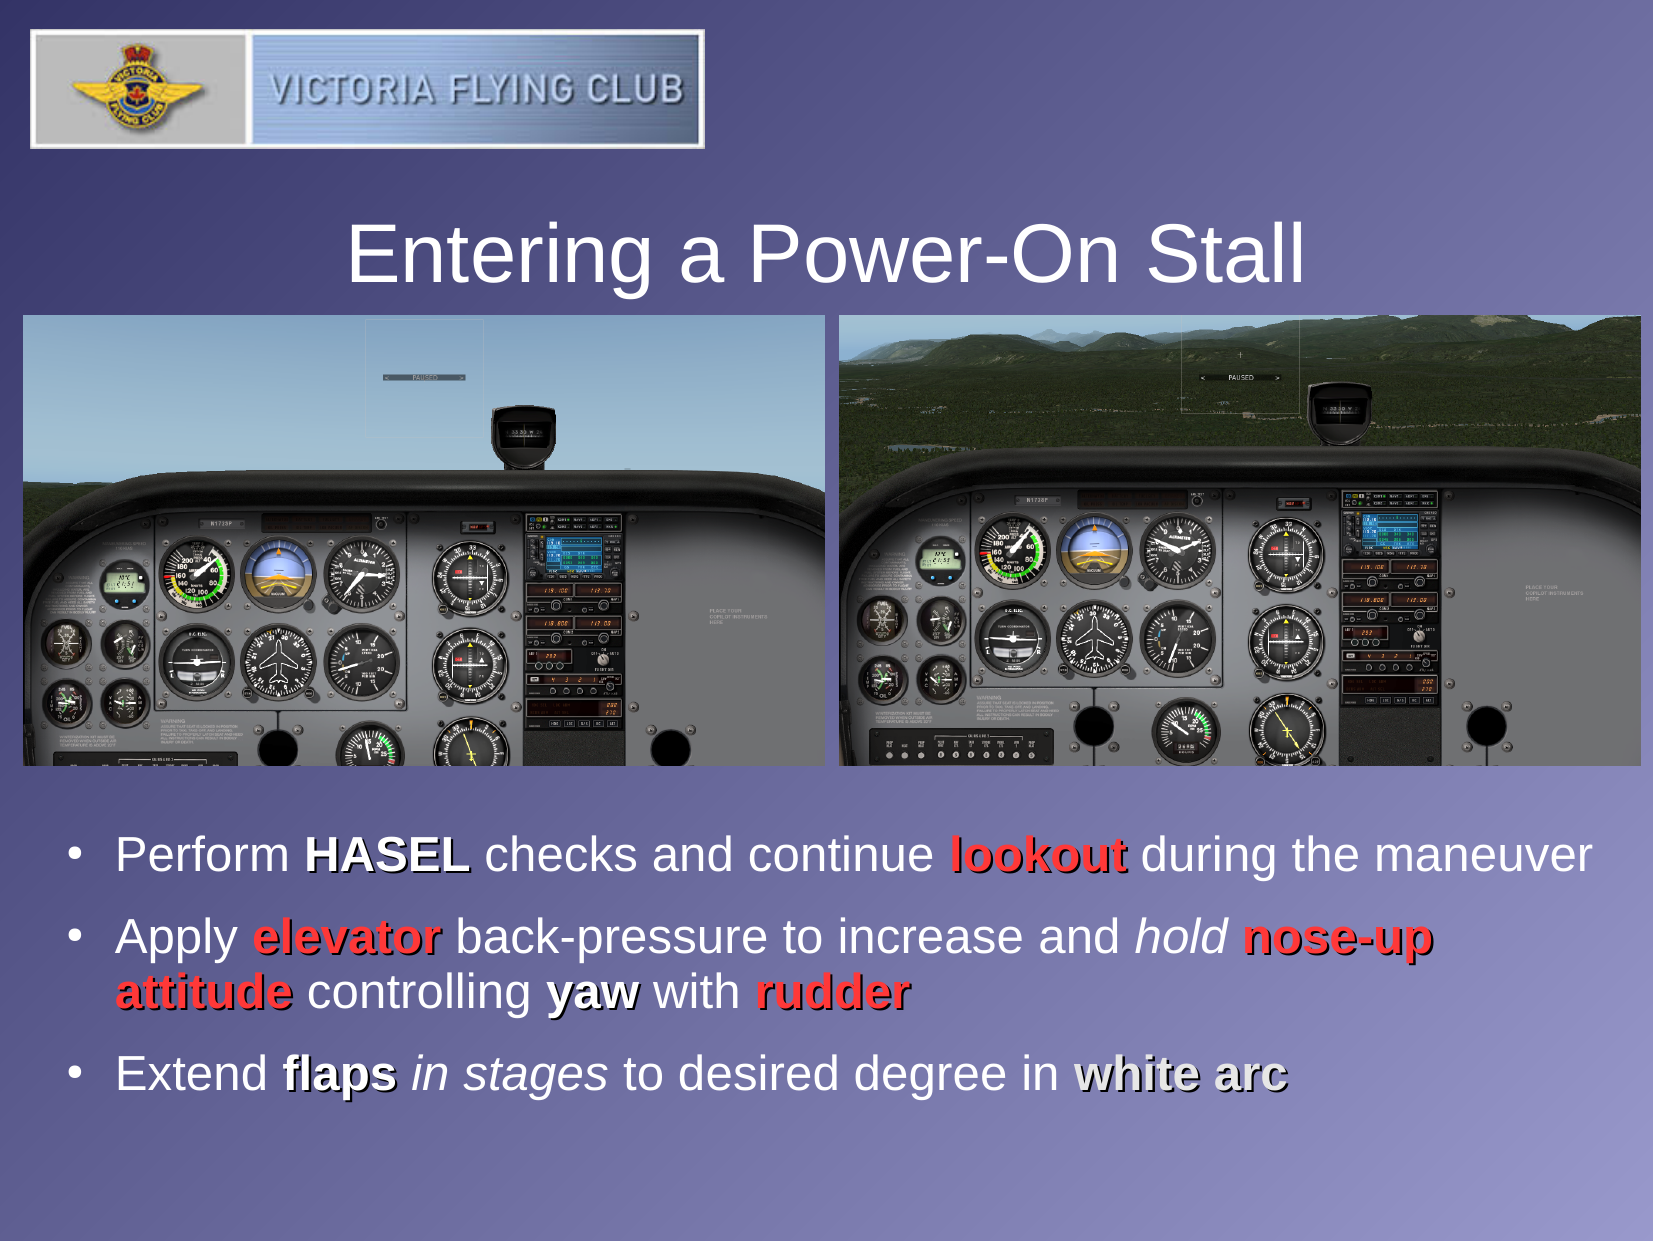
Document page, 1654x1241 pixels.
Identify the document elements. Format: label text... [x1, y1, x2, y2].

picture [23, 315, 825, 766]
picture [839, 315, 1641, 766]
title Entering a Power-On Stall [82, 150, 1571, 358]
picture [30, 29, 705, 149]
list Perform HASEL checks and continue lookout during the maneuver Apply elevator back-pressure to increase and hold nose-up attitude controlling yaw with rudder Extend flaps in stages to desired degree in white arc [50, 826, 1603, 1157]
